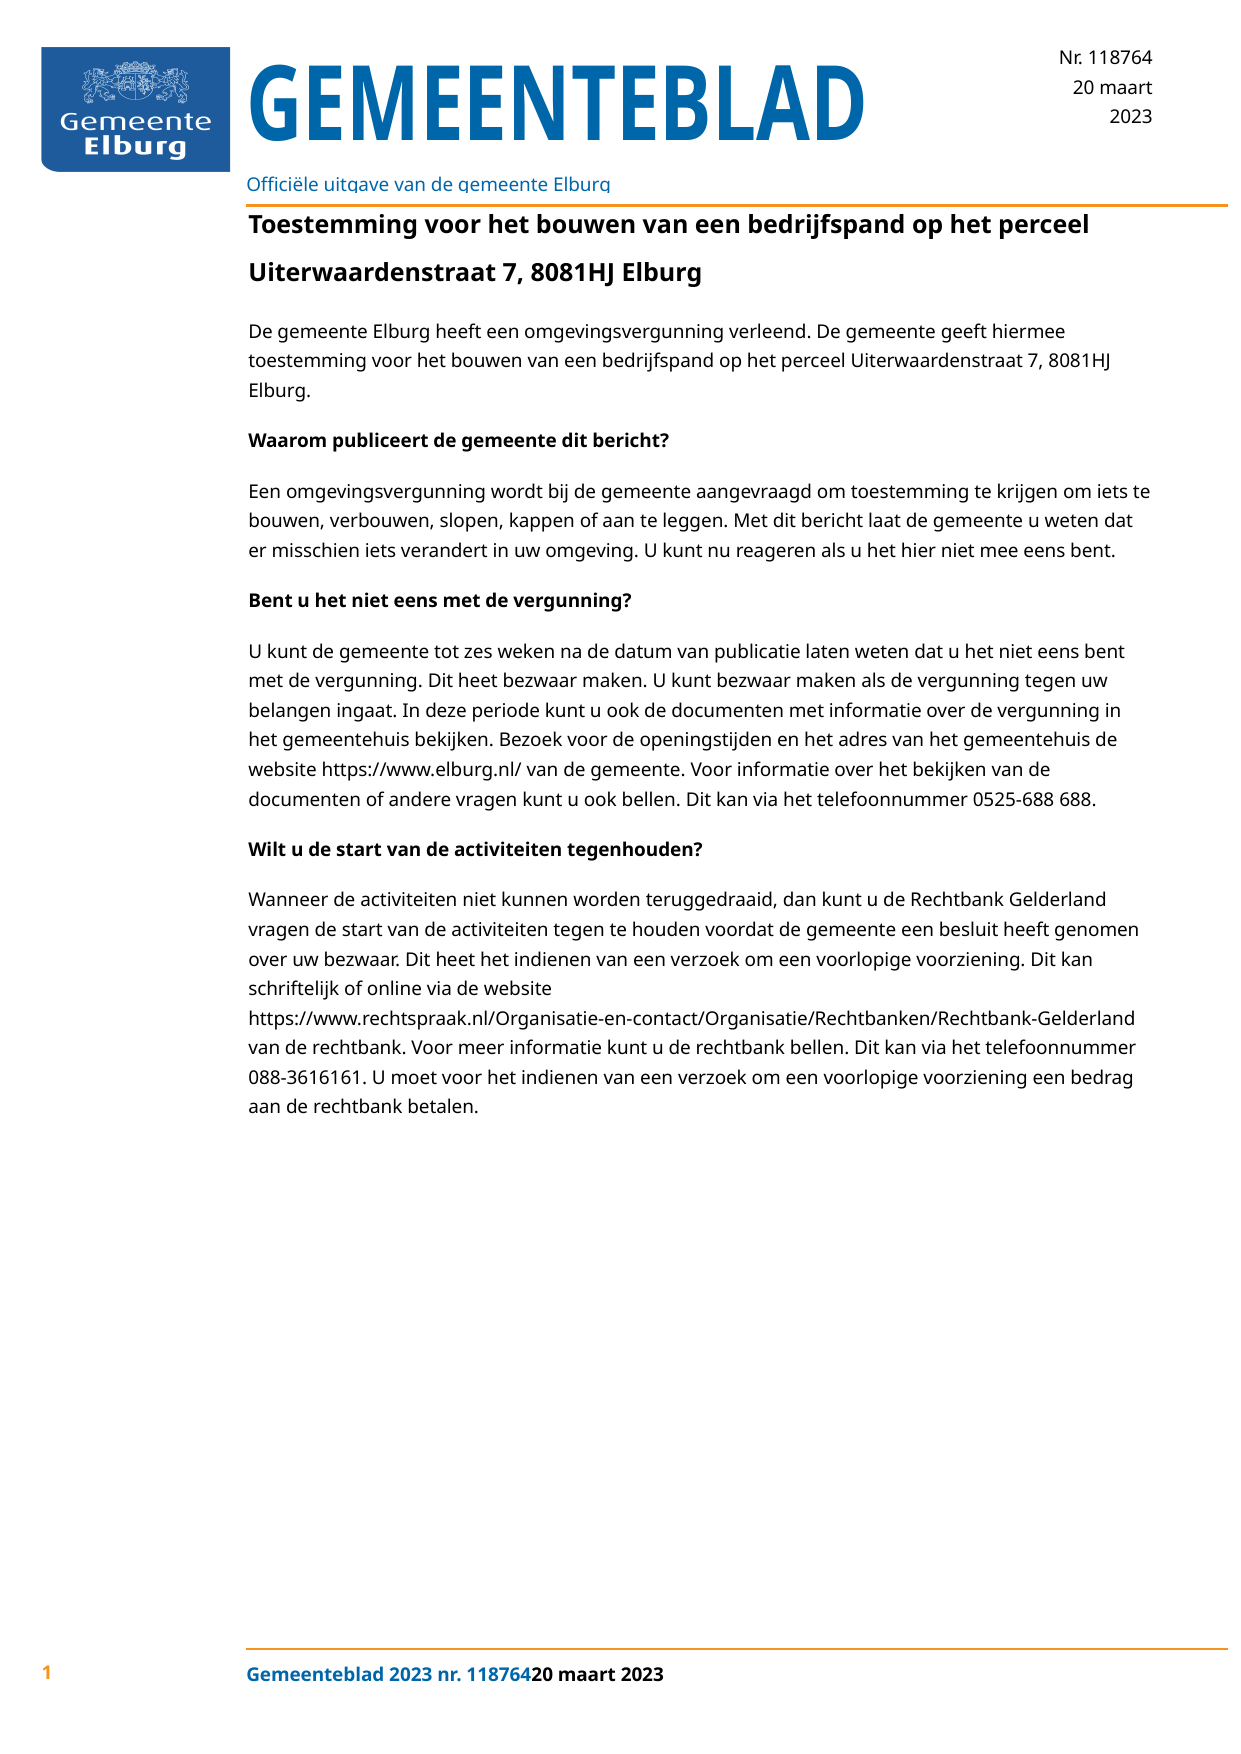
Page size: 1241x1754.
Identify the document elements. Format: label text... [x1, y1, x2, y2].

text Wilt u de start van de activiteiten tegenhouden? [248, 836, 1152, 862]
picture [41, 47, 231, 172]
text Een omgevingsvergunning wordt bij de gemeente aangevraagd om toestemming te krijgen om iets te bouwen, verbouwen, slopen, kappen of aan te leggen. Met dit bericht laat de gemeente u weten dat er misschien iets verandert in uw omgeving. U kunt nu reageren als u het hier niet mee eens bent. [248, 478, 1152, 563]
text Bent u het niet eens met de vergunning? [248, 587, 1152, 613]
text Toestemming voor het bouwen van een bedrijfspand op het perceel Uiterwaardenstraat 7, 8081HJ Elburg [248, 207, 1152, 288]
text U kunt de gemeente tot zes weken na de datum van publicatie laten weten dat u het niet eens bent met de vergunning. Dit heet bezwaar maken. U kunt bezwaar maken als de vergunning tegen uw belangen ingaat. In deze periode kunt u ook de documenten met informatie over de vergunning in het gemeentehuis bekijken. Bezoek voor de openingstijden en het adres van het gemeentehuis de website https://www.elburg.nl/ van de gemeente. Voor informatie over het bekijken van de documenten of andere vragen kunt u ook bellen. Dit kan via het telefoonnummer 0525-688 688. [248, 638, 1152, 812]
text De gemeente Elburg heeft een omgevingsvergunning verleend. De gemeente geeft hiermee toestemming voor het bouwen van een bedrijfspand op het perceel Uiterwaardenstraat 7, 8081HJ Elburg. [248, 318, 1152, 403]
text Waarom publiceert de gemeente dit bericht? [248, 427, 1152, 453]
text Wanneer de activiteiten niet kunnen worden teruggedraaid, dan kunt u de Rechtbank Gelderland vragen de start van de activiteiten tegen te houden voordat de gemeente een besluit heeft genomen over uw bezwaar. Dit heet het indienen van een verzoek om een voorlopige voorziening. Dit kan schriftelijk of online via de website https://www.rechtspraak.nl/Organisatie-en-contact/Organisatie/Rechtbanken/Rechtbank-Gelderland van de rechtbank. Voor meer informatie kunt u de rechtbank bellen. Dit kan via het telefoonnummer 088-3616161. U moet voor het indienen van een verzoek om een voorlopige voorziening een bedrag aan de rechtbank betalen. [248, 887, 1152, 1119]
